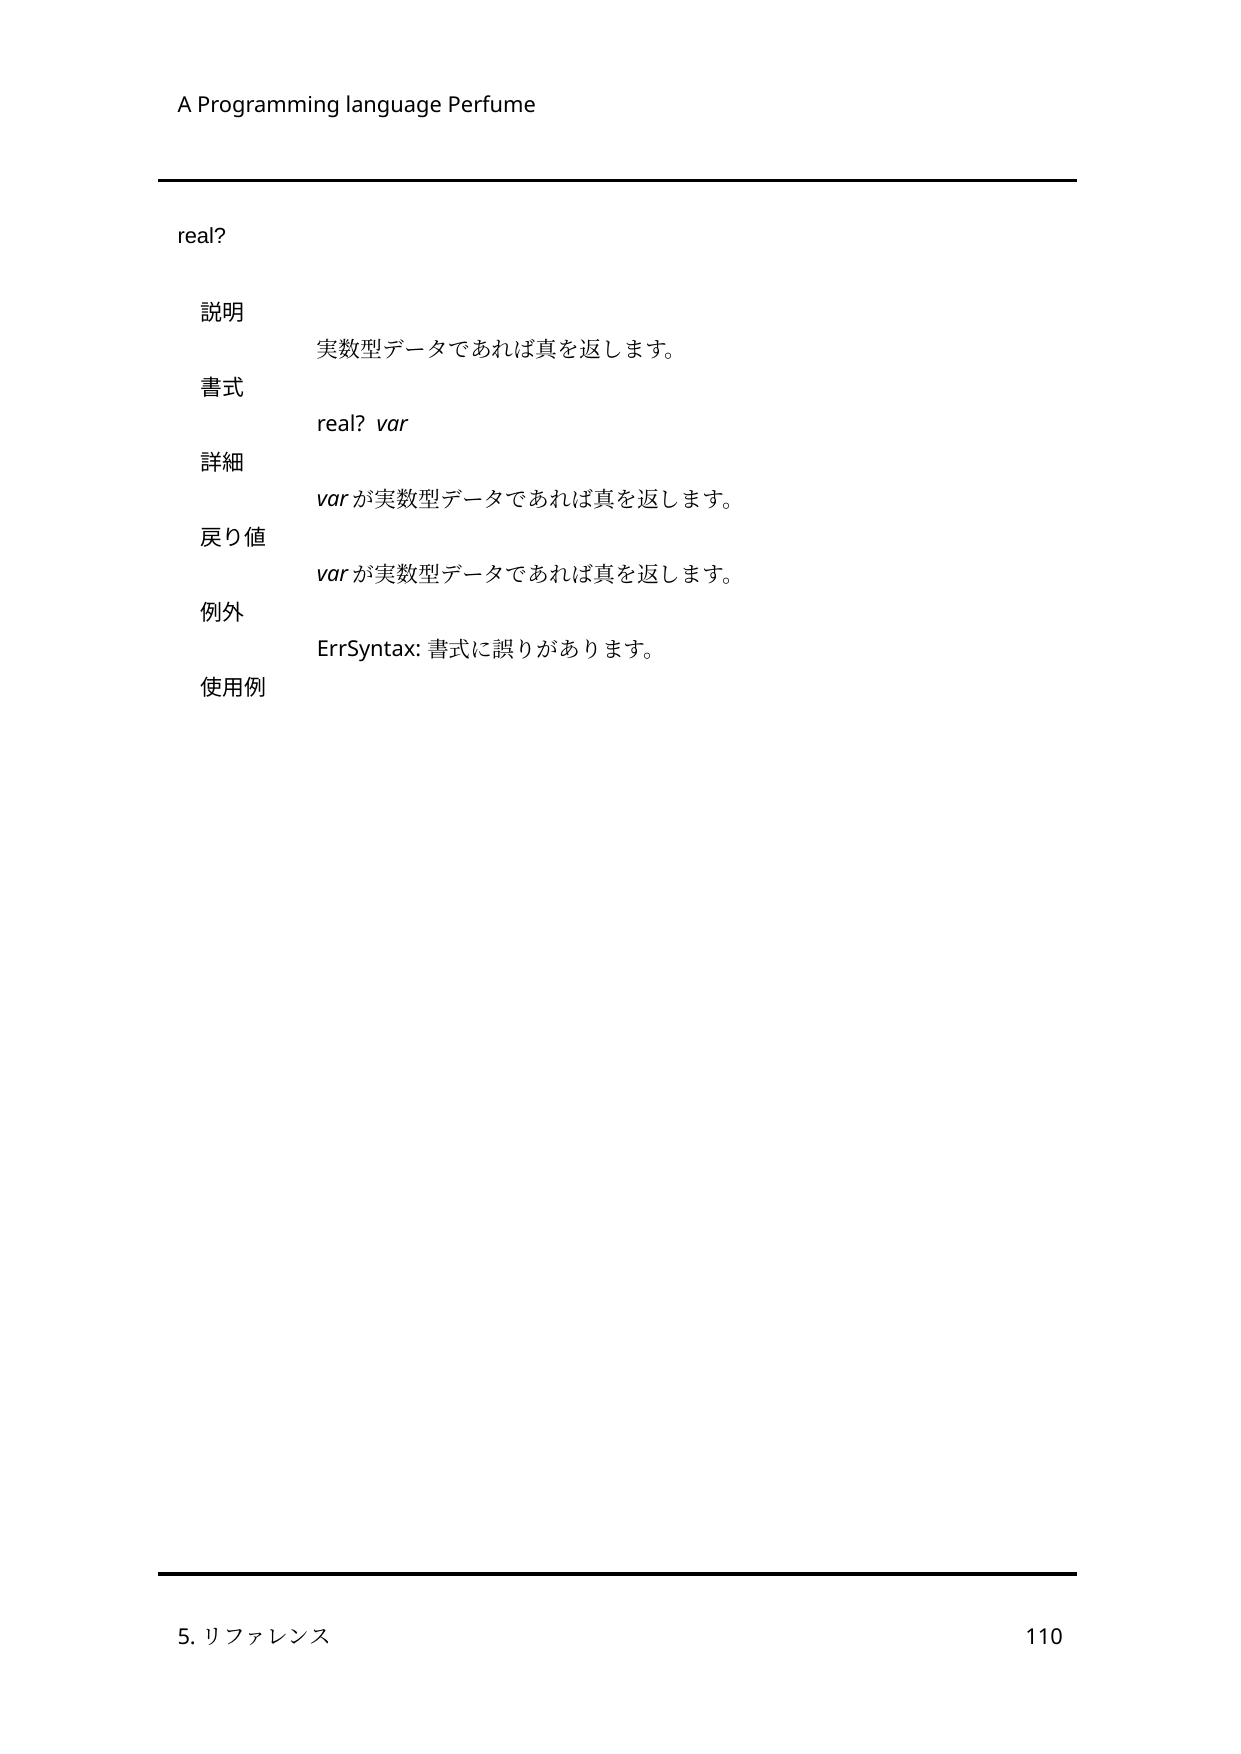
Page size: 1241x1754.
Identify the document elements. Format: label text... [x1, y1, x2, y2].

table_cell real? var [317, 367, 1063, 442]
table_cell 書式 [200, 367, 317, 442]
table_cell ErrSyntax: 書式に誤りがあります。 [317, 592, 1063, 667]
table_cell 使用例 [200, 667, 317, 742]
table_cell varが実数型データであれば真を返します。 [317, 517, 1063, 592]
table_cell varが実数型データであれば真を返します。 [317, 442, 1063, 517]
table_header 説明 [200, 292, 317, 367]
table_cell 詳細 [200, 442, 317, 517]
table_cell 戻り値 [200, 517, 317, 592]
table_cell 例外 [200, 592, 317, 667]
table_header 実数型データであれば真を返します。 [317, 292, 1063, 367]
subtitle real? [177, 217, 1063, 254]
table_cell [317, 667, 1063, 742]
